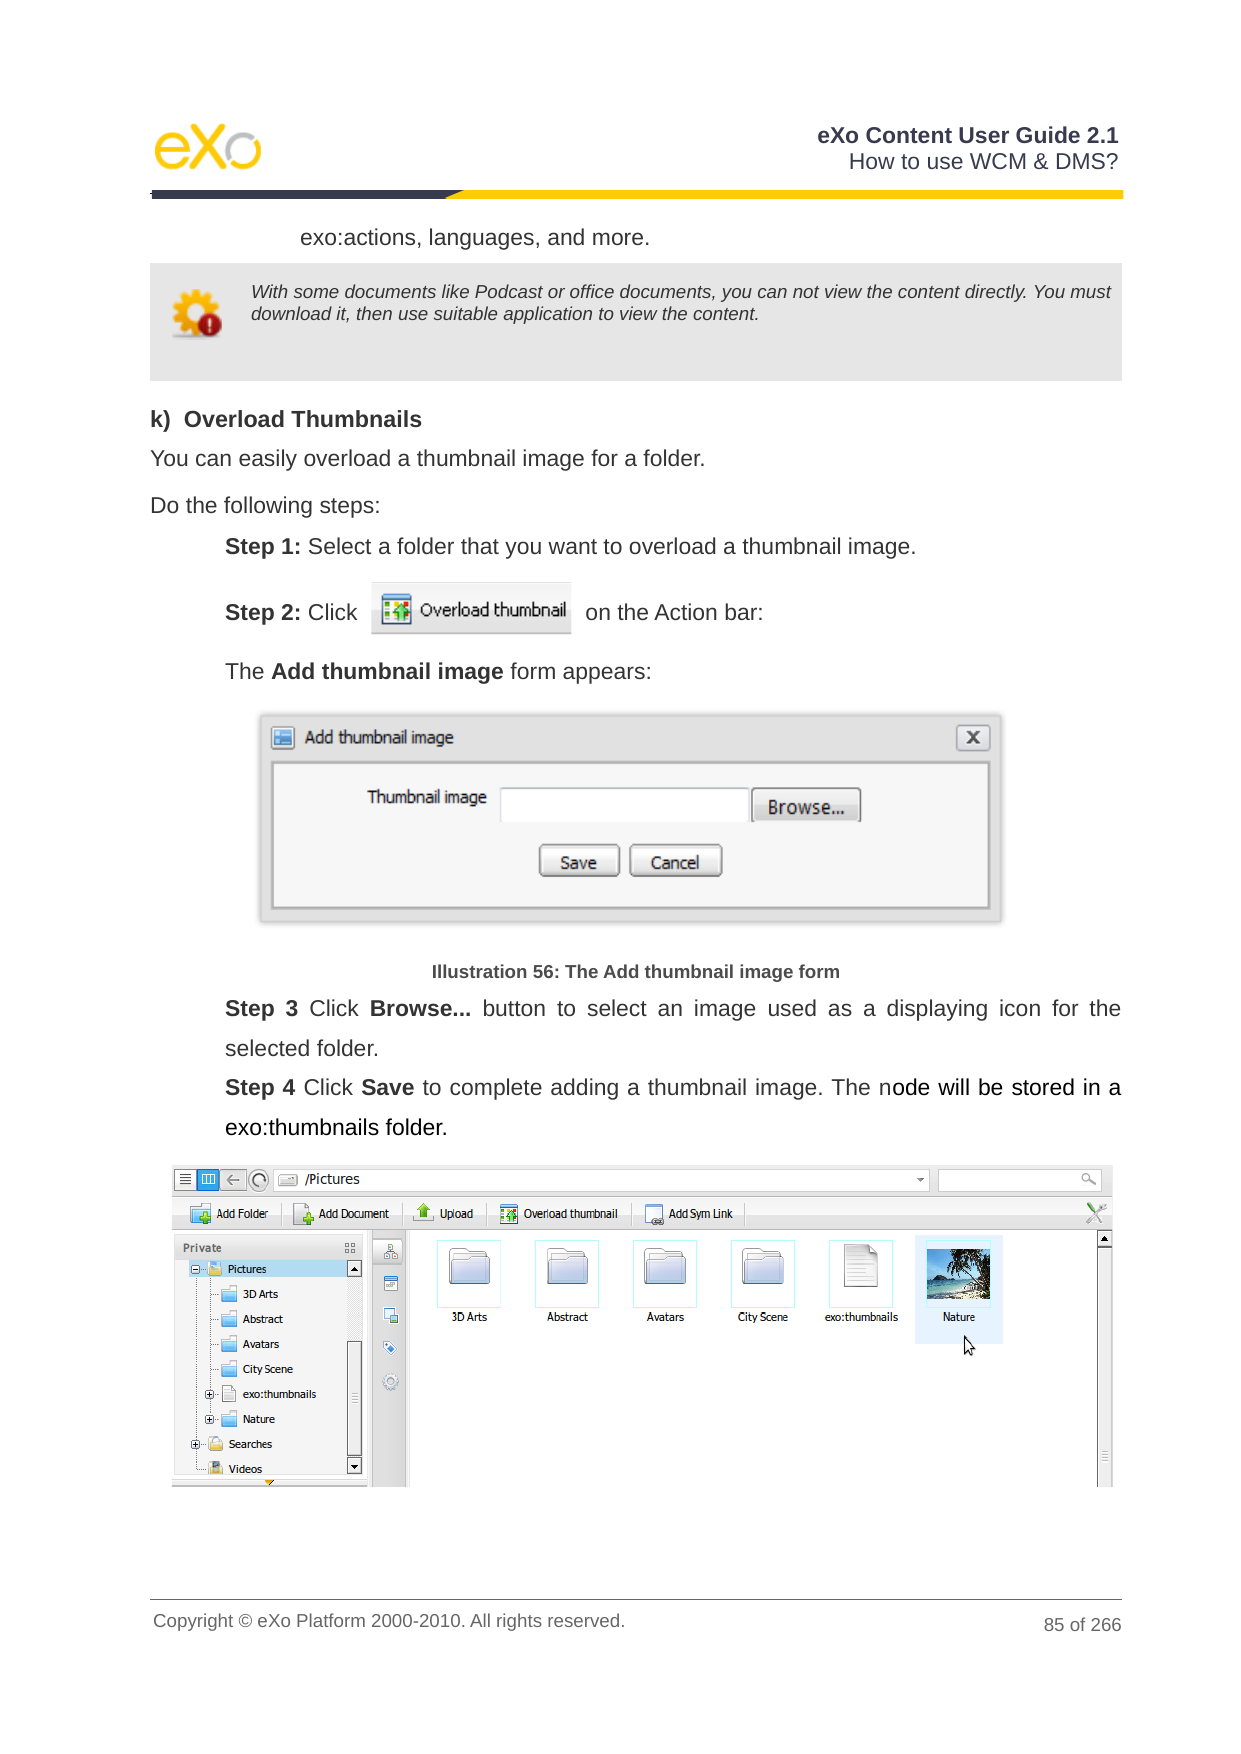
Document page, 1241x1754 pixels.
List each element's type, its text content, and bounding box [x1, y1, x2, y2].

table_header With some documents like Podcast or office documents, you can not view the content directly. You must download it, then use suitable application to view the content. [245, 263, 1122, 381]
text Do the following steps: [150, 492, 1122, 518]
picture [371, 582, 572, 636]
list Step 2: Click on the Action bar: [187, 574, 1122, 643]
picture [171, 289, 222, 340]
picture [155, 123, 262, 170]
list Step 1: Select a folder that you want to overload a thumbnail image. [187, 533, 1122, 559]
picture [171, 1165, 1113, 1487]
picture [151, 190, 1124, 199]
table_header [150, 263, 245, 381]
picture [250, 703, 1012, 932]
list exo:actions, languages, and more. [262, 223, 1122, 250]
list Step 3 Click Browse... button to select an image used as a displaying icon for the selected folder. [187, 691, 1122, 1061]
list The Add thumbnail image form appears: [187, 658, 1122, 684]
list Step 4 Click Save to complete adding a thumbnail image. The node will be stored in a exo:thumbnails folder. [187, 1074, 1122, 1140]
list Illustration 56: The Add thumbnail image form [241, 932, 1030, 982]
subtitle Overload Thumbnails [150, 406, 1122, 432]
text You can easily overload a thumbnail image for a folder. [150, 445, 1122, 471]
